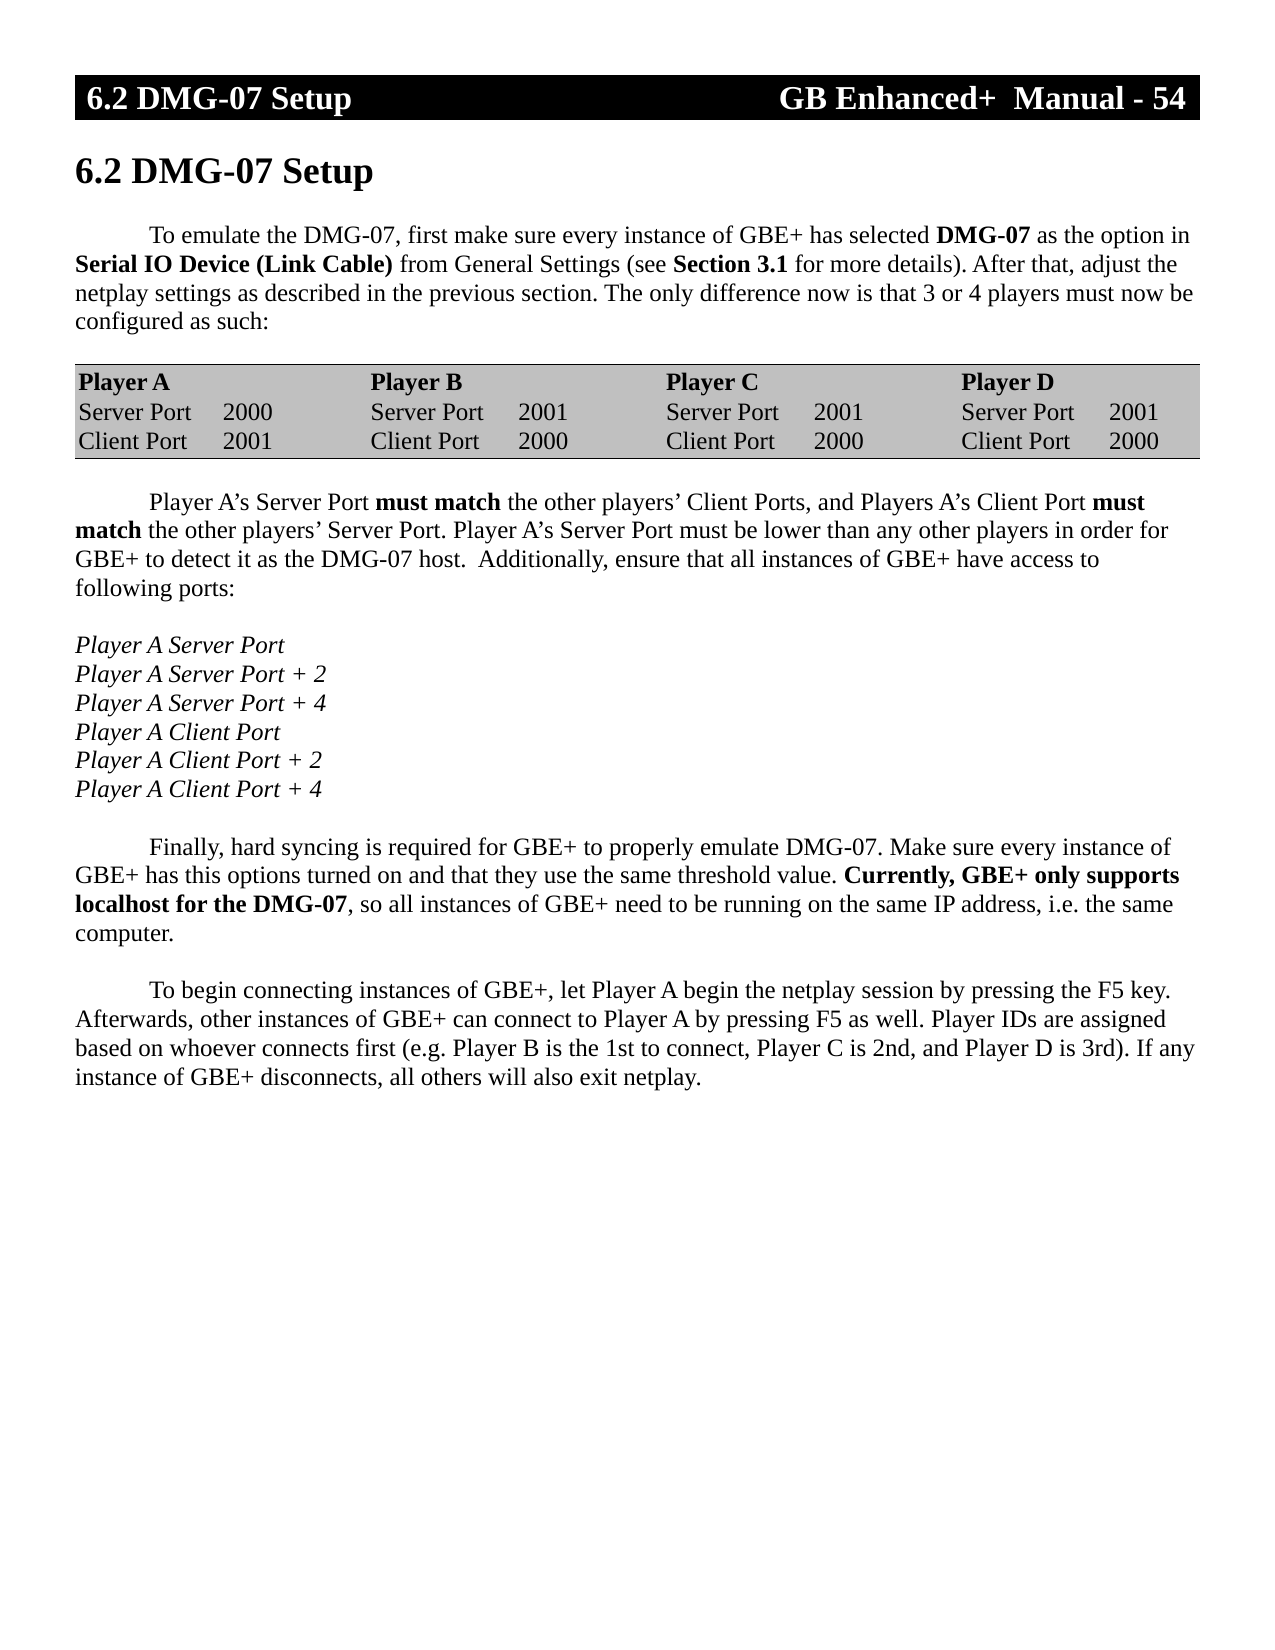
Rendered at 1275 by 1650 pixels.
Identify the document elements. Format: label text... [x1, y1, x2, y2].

text Server Port 2000 Server Port 2001 Server Port 2001 Server Port 2001 [75, 393, 1200, 423]
text Player A’s Server Port must match the other players’ Client Ports, and Players A’s Client Port must match the other players’ Server Port. Player A’s Server Port must be lower than any other players in order for GBE+ to detect it as the DMG-07 host. Additionally, ensure that all instances of GBE+ have access to following ports: [75, 487, 1200, 602]
text Finally, hard syncing is required for GBE+ to properly emulate DMG-07. Make sure every instance of GBE+ has this options turned on and that they use the same threshold value. Currently, GBE+ only supports localhost for the DMG-07, so all instances of GBE+ need to be running on the same IP address, i.e. the same computer. [75, 832, 1200, 947]
text Player A Client Port [75, 717, 1200, 746]
text Player A Client Port + 4 [75, 774, 1200, 803]
text Client Port 2001 Client Port 2000 Client Port 2000 Client Port 2000 [75, 423, 1200, 458]
text To begin connecting instances of GBE+, let Player A begin the netplay session by pressing the F5 key. Afterwards, other instances of GBE+ can connect to Player A by pressing F5 as well. Player IDs are assigned based on whoever connects first (e.g. Player B is the 1st to connect, Player C is 2nd, and Player D is 3rd). If any instance of GBE+ disconnects, all others will also exit netplay. [75, 976, 1200, 1091]
text 6.2 DMG-07 Setup GB Enhanced+ Manual - 54 [75, 75, 1200, 119]
text Player A Server Port + 2 [75, 659, 1200, 688]
text Player A Server Port + 4 [75, 688, 1200, 717]
text Player A Client Port + 2 [75, 746, 1200, 774]
text Player A Player B Player C Player D [75, 365, 1200, 393]
text Player A Server Port [75, 631, 1200, 659]
text 6.2 DMG-07 Setup [75, 148, 1200, 191]
text To emulate the DMG-07, first make sure every instance of GBE+ has selected DMG-07 as the option in Serial IO Device (Link Cable) from General Settings (see Section 3.1 for more details). After that, adjust the netplay settings as described in the previous section. The only difference now is that 3 or 4 players must now be configured as such: [75, 220, 1200, 335]
